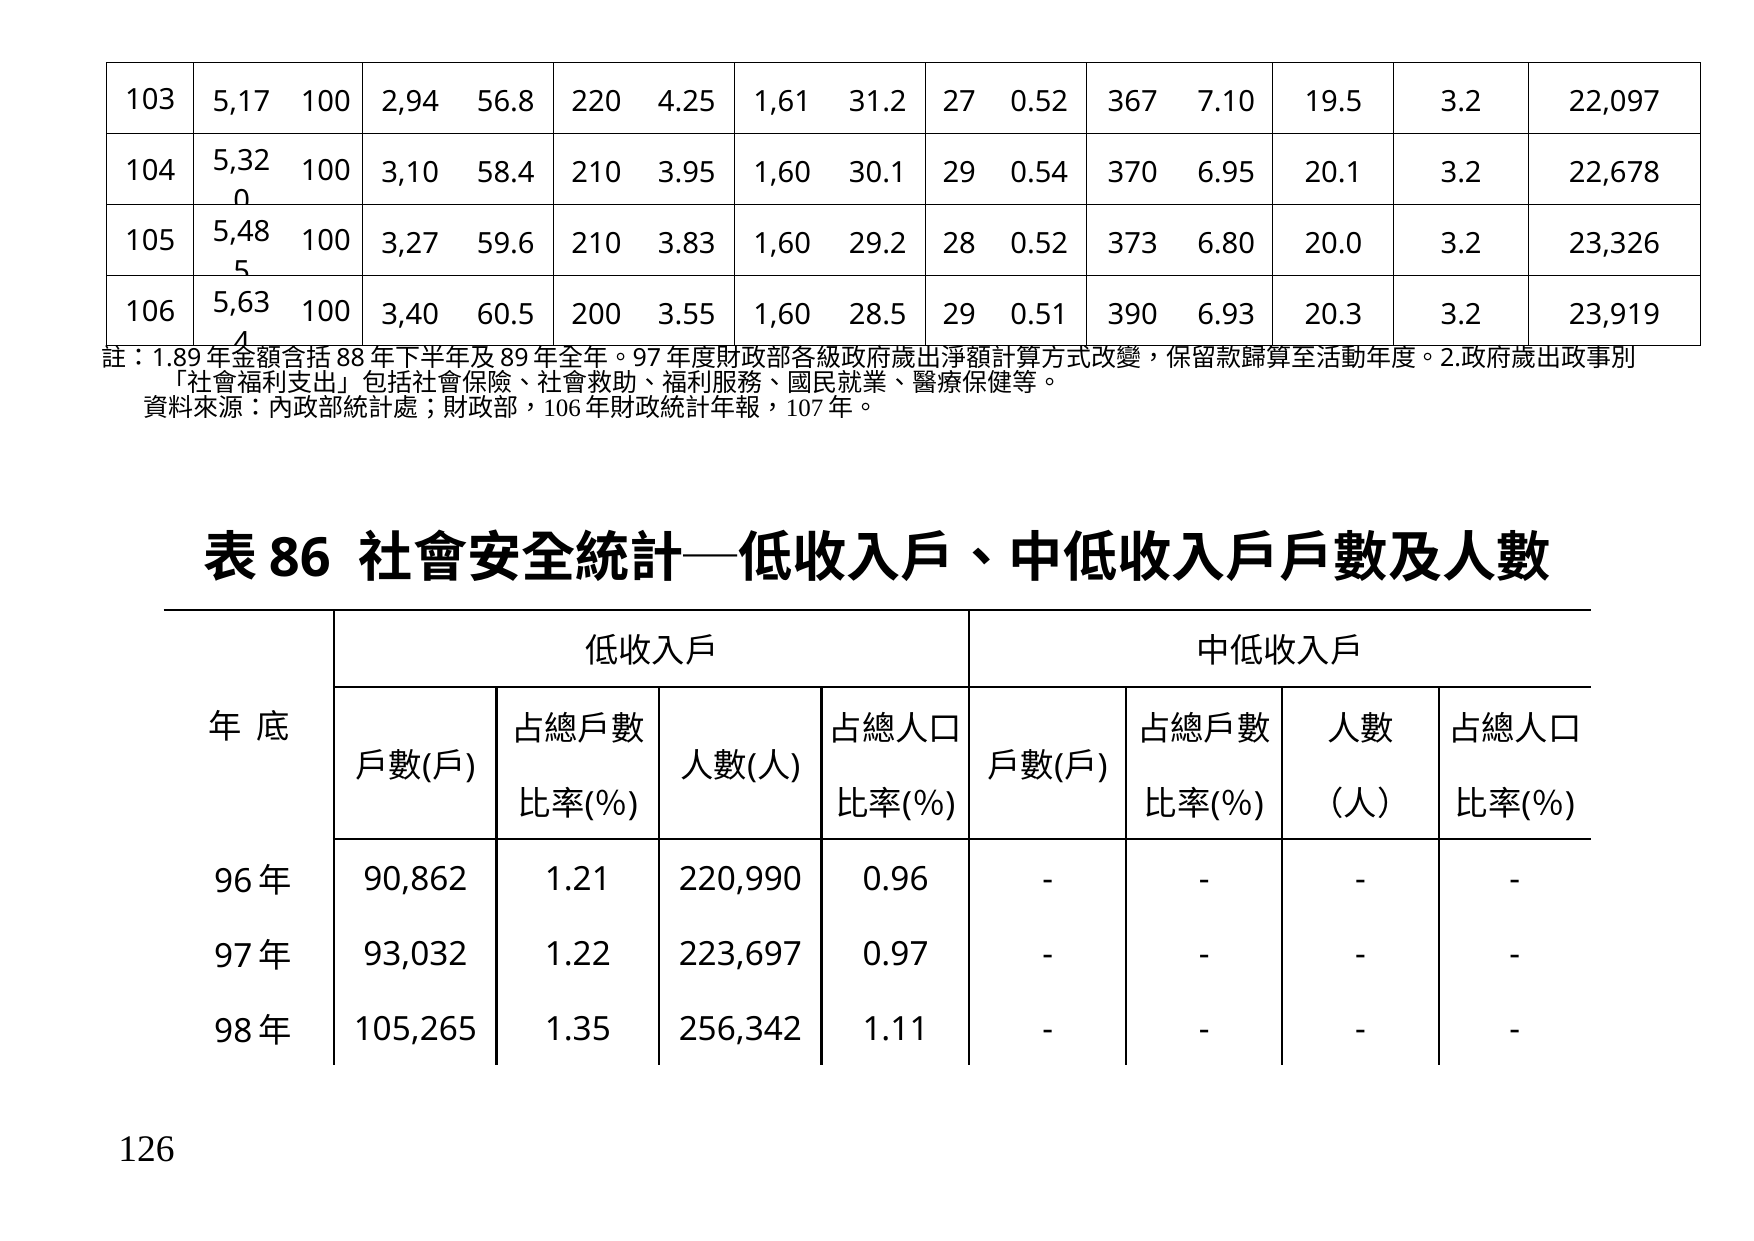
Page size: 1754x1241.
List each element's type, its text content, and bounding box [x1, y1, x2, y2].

table_cell 90,862 [335, 840, 495, 915]
table_cell 3,108 [363, 134, 458, 204]
table_cell 210 [554, 134, 639, 204]
table_cell 1,606 [735, 276, 830, 345]
table_cell 0.96 [823, 840, 968, 915]
table_cell 1,602 [735, 205, 830, 274]
table_cell 占總人口比率(％) [823, 688, 968, 838]
table_cell 6.80 [1179, 205, 1272, 274]
table_cell 人數（人） [1283, 688, 1438, 838]
table_cell 106 [107, 276, 193, 345]
table_cell - [1127, 840, 1281, 915]
table_cell 3,409 [363, 276, 458, 345]
table_cell - [1440, 990, 1591, 1065]
table_cell 6.95 [1179, 134, 1272, 204]
table_cell - [970, 840, 1125, 915]
table_header 低收入戶 [335, 611, 968, 686]
table_cell 22,097 [1529, 63, 1700, 133]
text 註：1.89年金額含括88年下半年及89年全年。97年度財政部各級政府歲出淨額計算方式改變，保留款歸算至活動年度。2.政府歲出政事別「社會福利支出」包括社會保險、社會救助、福利服務、國民就業、醫療保健等。 [89, 346, 1636, 396]
table_cell 占總戶數比率(％) [1127, 688, 1281, 838]
table_cell 97年 [164, 915, 333, 990]
table_cell 0.97 [823, 915, 968, 990]
table_cell 103 [107, 63, 193, 133]
text 資料來源：內政部統計處；財政部，106年財政統計年報，107年。 [118, 396, 1636, 421]
table_cell 220 [554, 63, 639, 133]
table_cell 100 [289, 205, 362, 274]
table_cell 3.95 [639, 134, 734, 204]
table_cell 3.2 [1394, 276, 1528, 345]
table_cell 戶數(戶) [970, 688, 1125, 838]
table_cell 373 [1087, 205, 1179, 274]
table_cell 98年 [164, 990, 333, 1065]
table_cell 93,032 [335, 915, 495, 990]
table_cell 23,326 [1529, 205, 1700, 274]
table_cell 20.0 [1273, 205, 1393, 274]
table_cell 31.25 [830, 63, 925, 133]
table_cell 3.2 [1394, 205, 1528, 274]
table_cell 1.35 [498, 990, 658, 1065]
table_cell 58.42 [458, 134, 553, 204]
table_cell 0.51 [992, 276, 1086, 345]
table_cell - [1283, 915, 1438, 990]
table_cell 19.5 [1273, 63, 1393, 133]
table_cell 27 [926, 63, 992, 133]
table_cell 29 [926, 134, 992, 204]
table_header 年 底 [164, 611, 333, 838]
table_cell 28.51 [830, 276, 925, 345]
table_cell 56.87 [458, 63, 553, 133]
table_header 中低收入戶 [970, 611, 1591, 686]
table_cell 223,697 [660, 915, 820, 990]
table_cell - [1127, 990, 1281, 1065]
table_cell 28 [926, 205, 992, 274]
table_cell 59.66 [458, 205, 553, 274]
table_cell - [1283, 990, 1438, 1065]
table_cell 0.52 [992, 205, 1086, 274]
table_cell 1.21 [498, 840, 658, 915]
table_cell 20.3 [1273, 276, 1393, 345]
table_cell 1.11 [823, 990, 968, 1065]
table_cell 3.55 [639, 276, 734, 345]
table_cell 5,485 [194, 205, 289, 274]
table_cell - [970, 990, 1125, 1065]
table_cell 占總戶數比率(％) [498, 688, 658, 838]
table_cell 23,919 [1529, 276, 1700, 345]
table_cell 100 [289, 63, 362, 133]
table_cell 30.13 [830, 134, 925, 204]
table_cell 390 [1087, 276, 1179, 345]
table_cell 3.2 [1394, 63, 1528, 133]
table_cell 1,616 [735, 63, 830, 133]
table_cell 1.22 [498, 915, 658, 990]
table_cell 220,990 [660, 840, 820, 915]
table_cell 6.93 [1179, 276, 1272, 345]
table_cell 105 [107, 205, 193, 274]
table_cell 3.83 [639, 205, 734, 274]
table_cell 2,941 [363, 63, 458, 133]
table_cell 20.1 [1273, 134, 1393, 204]
table_cell 22,678 [1529, 134, 1700, 204]
table_cell 210 [554, 205, 639, 274]
table_cell 0.52 [992, 63, 1086, 133]
table_cell 4.25 [639, 63, 734, 133]
table_cell 104 [107, 134, 193, 204]
table_cell 105,265 [335, 990, 495, 1065]
table_cell 0.54 [992, 134, 1086, 204]
table_cell - [1283, 840, 1438, 915]
table_cell - [1440, 840, 1591, 915]
table_cell 7.10 [1179, 63, 1272, 133]
table_cell 96年 [164, 838, 333, 915]
table_cell - [1440, 915, 1591, 990]
table_cell 100 [289, 134, 362, 204]
table_cell 1,603 [735, 134, 830, 204]
table_cell - [1127, 915, 1281, 990]
table_cell 29 [926, 276, 992, 345]
table_cell 3.2 [1394, 134, 1528, 204]
subtitle 表86 社會安全統計─低收入戶、中低收入戶戶數及人數 [118, 496, 1636, 609]
table_cell 100 [289, 276, 362, 345]
table_cell - [970, 915, 1125, 990]
table_cell 256,342 [660, 990, 820, 1065]
table_cell 人數(人) [660, 688, 820, 838]
table_cell 5,634 [194, 276, 289, 345]
table_cell 200 [554, 276, 639, 345]
table_cell 5,320 [194, 134, 289, 204]
table_cell 戶數(戶) [335, 688, 495, 838]
table_cell 60.51 [458, 276, 553, 345]
table_cell 5,171 [194, 63, 289, 133]
table_cell 占總人口比率(％) [1440, 688, 1591, 838]
table_cell 370 [1087, 134, 1179, 204]
table_cell 367 [1087, 63, 1179, 133]
table_cell 29.20 [830, 205, 925, 274]
table_cell 3,273 [363, 205, 458, 274]
